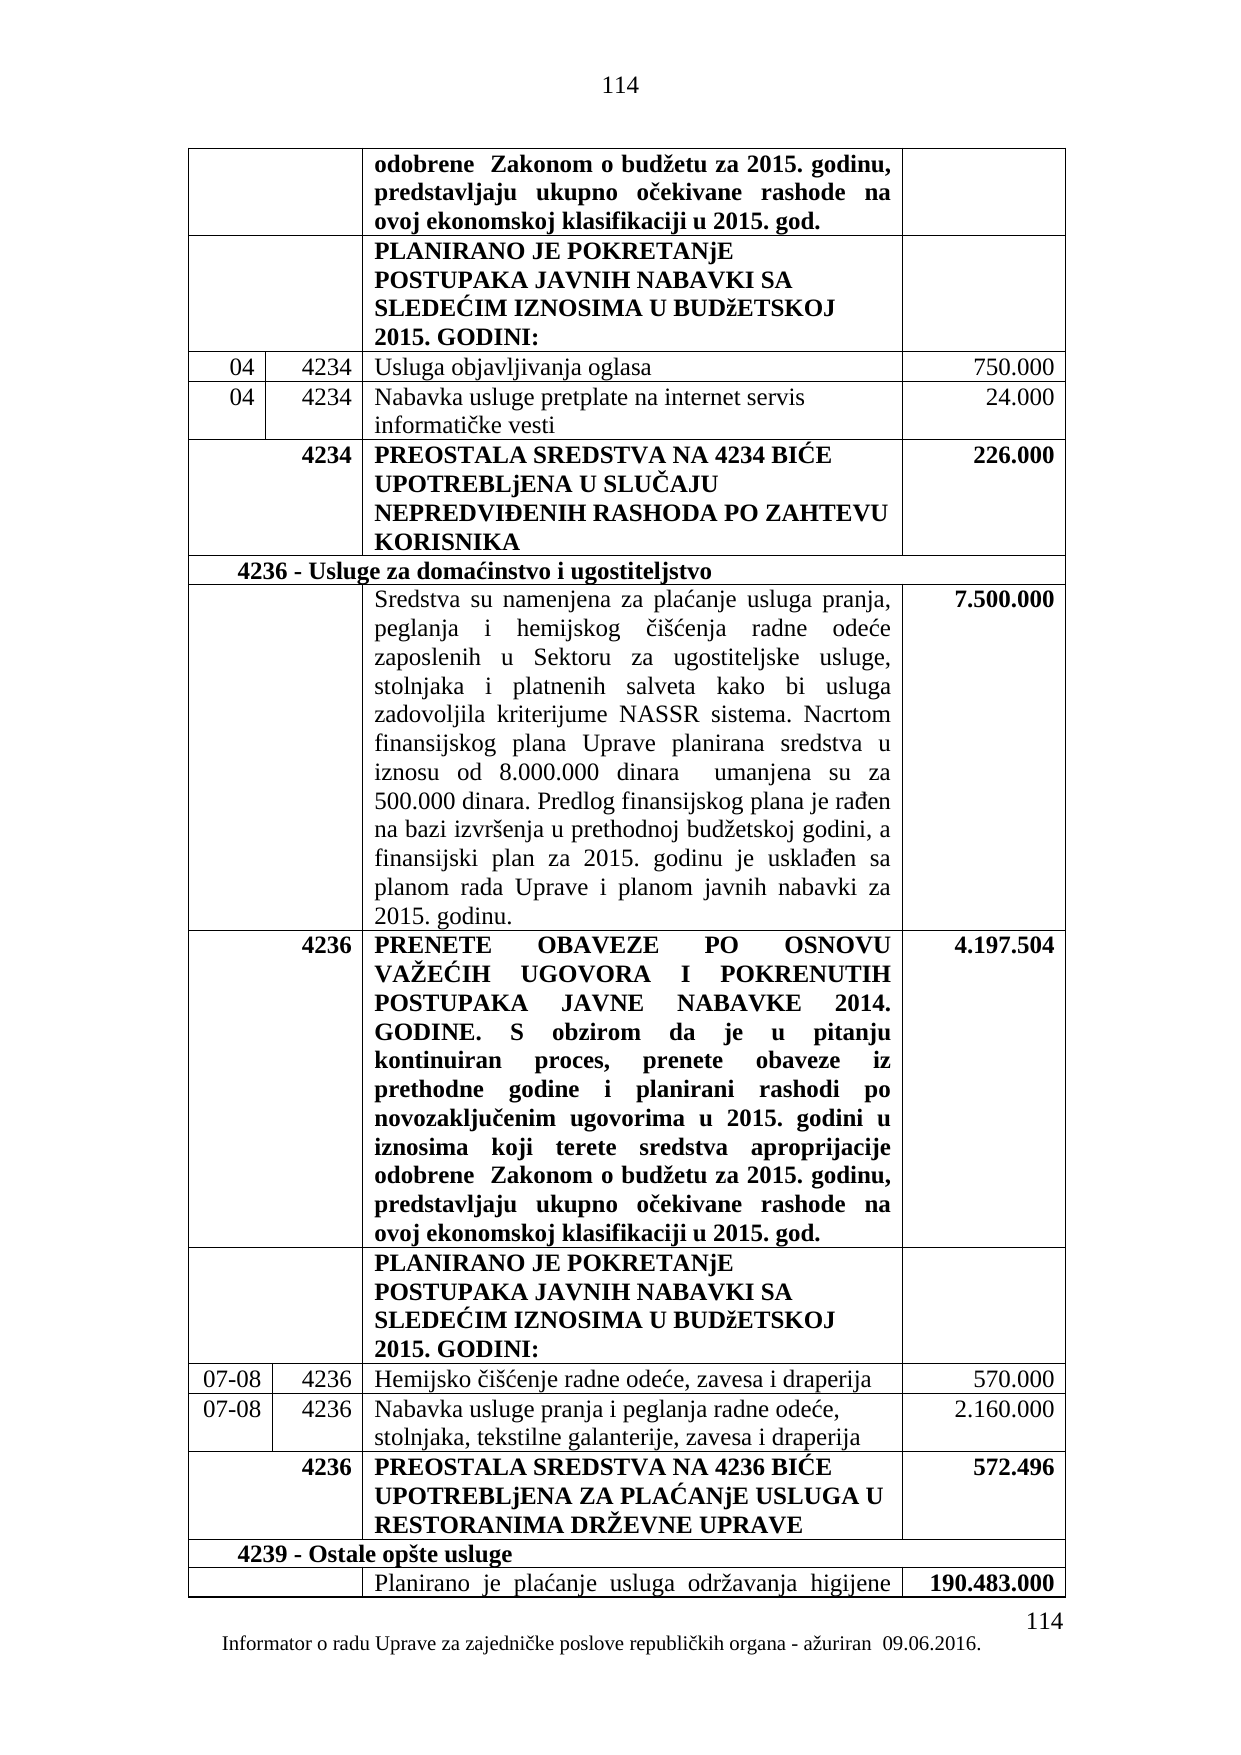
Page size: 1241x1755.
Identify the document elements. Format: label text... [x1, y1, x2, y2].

table_cell 750.000 [903, 352, 1065, 381]
table_cell 04 [189, 352, 265, 381]
table_cell Hemijsko čišćenje radne odeće, zavesa i draperija [363, 1364, 902, 1393]
table_cell [903, 236, 1065, 351]
table_cell PRENETE OBAVEZE PO OSNOVU VAŽEĆIH UGOVORA I POKRENUTIH POSTUPAKA JAVNE NABAVKE 2014. GODINE. S obzirom da je u pitanju kontinuiran proces, prenete obaveze iz prethodne godine i planirani rashodi po novozaklјučenim ugovorima u 2015. godini u iznosima koji terete sredstva aproprijacije odobrene Zakonom o budžetu za 2015. godinu, predstavlјaju ukupno očekivane rashode na ovoj ekonomskoj klasifikaciji u 2015. god. [363, 931, 902, 1247]
table_cell PREOSTALA SREDSTVA NA 4234 BIĆE UPOTREBLjENA U SLUČAJU NEPREDVIĐENIH RASHODA PO ZAHTEVU KORISNIKA [363, 440, 902, 555]
table_cell 4239 - Ostale opšte usluge [189, 1540, 1065, 1567]
table_cell Nabavka usluge pretplate na internet servis informatičke vesti [363, 382, 902, 439]
table_cell 4234 [266, 382, 362, 439]
table_cell 7.500.000 [903, 585, 1065, 929]
table_cell 226.000 [903, 440, 1065, 555]
table_cell [189, 1568, 362, 1596]
table_cell [189, 149, 362, 235]
table_cell Nabavka usluge pranja i peglanja radne odeće, stolnjaka, tekstilne galanterije, zavesa i draperija [363, 1394, 902, 1451]
table_cell 4234 [189, 440, 362, 555]
table_cell 4234 [266, 352, 362, 381]
table_cell 07-08 [189, 1364, 272, 1393]
table_cell 07-08 [189, 1394, 272, 1451]
table_cell [189, 585, 362, 929]
table_cell 4236 [273, 1394, 362, 1451]
table_cell 4.197.504 [903, 931, 1065, 1247]
table_cell 04 [189, 382, 265, 439]
table_cell 190.483.000 [903, 1568, 1065, 1596]
table_cell PREOSTALA SREDSTVA NA 4236 BIĆE UPOTREBLjENA ZA PLAĆANјE USLUGA U RESTORANIMA DRŽEVNE UPRAVE [363, 1452, 902, 1538]
table_cell [903, 1248, 1065, 1363]
table_cell 4236 [273, 1364, 362, 1393]
table_cell 4236 [189, 1452, 362, 1538]
table_cell [189, 1248, 362, 1363]
table_cell PLANIRANO JE POKRETANјE POSTUPAKA JAVNIH NABAVKI SA SLEDEĆIM IZNOSIMA U BUDžETSKOJ 2015. GODINI: [363, 236, 902, 351]
table_cell [903, 149, 1065, 235]
table_cell 2.160.000 [903, 1394, 1065, 1451]
table_cell odobrene Zakonom o budžetu za 2015. godinu, predstavlјaju ukupno očekivane rashode na ovoj ekonomskoj klasifikaciji u 2015. god. [363, 149, 902, 235]
table_cell [189, 236, 362, 351]
table_cell 572.496 [903, 1452, 1065, 1538]
table_cell PLANIRANO JE POKRETANјE POSTUPAKA JAVNIH NABAVKI SA SLEDEĆIM IZNOSIMA U BUDžETSKOJ 2015. GODINI: [363, 1248, 902, 1363]
table_cell Usluga objavlјivanja oglasa [363, 352, 902, 381]
table_cell Planirano je plaćanje usluga održavanja higijene [363, 1568, 902, 1596]
table_cell 4236 [189, 931, 362, 1247]
table_cell 24.000 [903, 382, 1065, 439]
table_cell 570.000 [903, 1364, 1065, 1393]
table_cell 4236 - Usluge za domaćinstvo i ugostitelјstvo [189, 556, 1065, 583]
table_cell Sredstva su namenjena za plaćanje usluga pranja, peglanja i hemijskog čišćenja radne odeće zaposlenih u Sektoru za ugostitelјske usluge, stolnjaka i platnenih salveta kako bi usluga zadovolјila kriterijume NASSR sistema. Nacrtom finansijskog plana Uprave planirana sredstva u iznosu od 8.000.000 dinara umanjena su za 500.000 dinara. Predlog finansijskog plana je rađen na bazi izvršenja u prethodnoj budžetskoj godini, a finansijski plan za 2015. godinu je usklađen sa planom rada Uprave i planom javnih nabavki za 2015. godinu. [363, 585, 902, 929]
